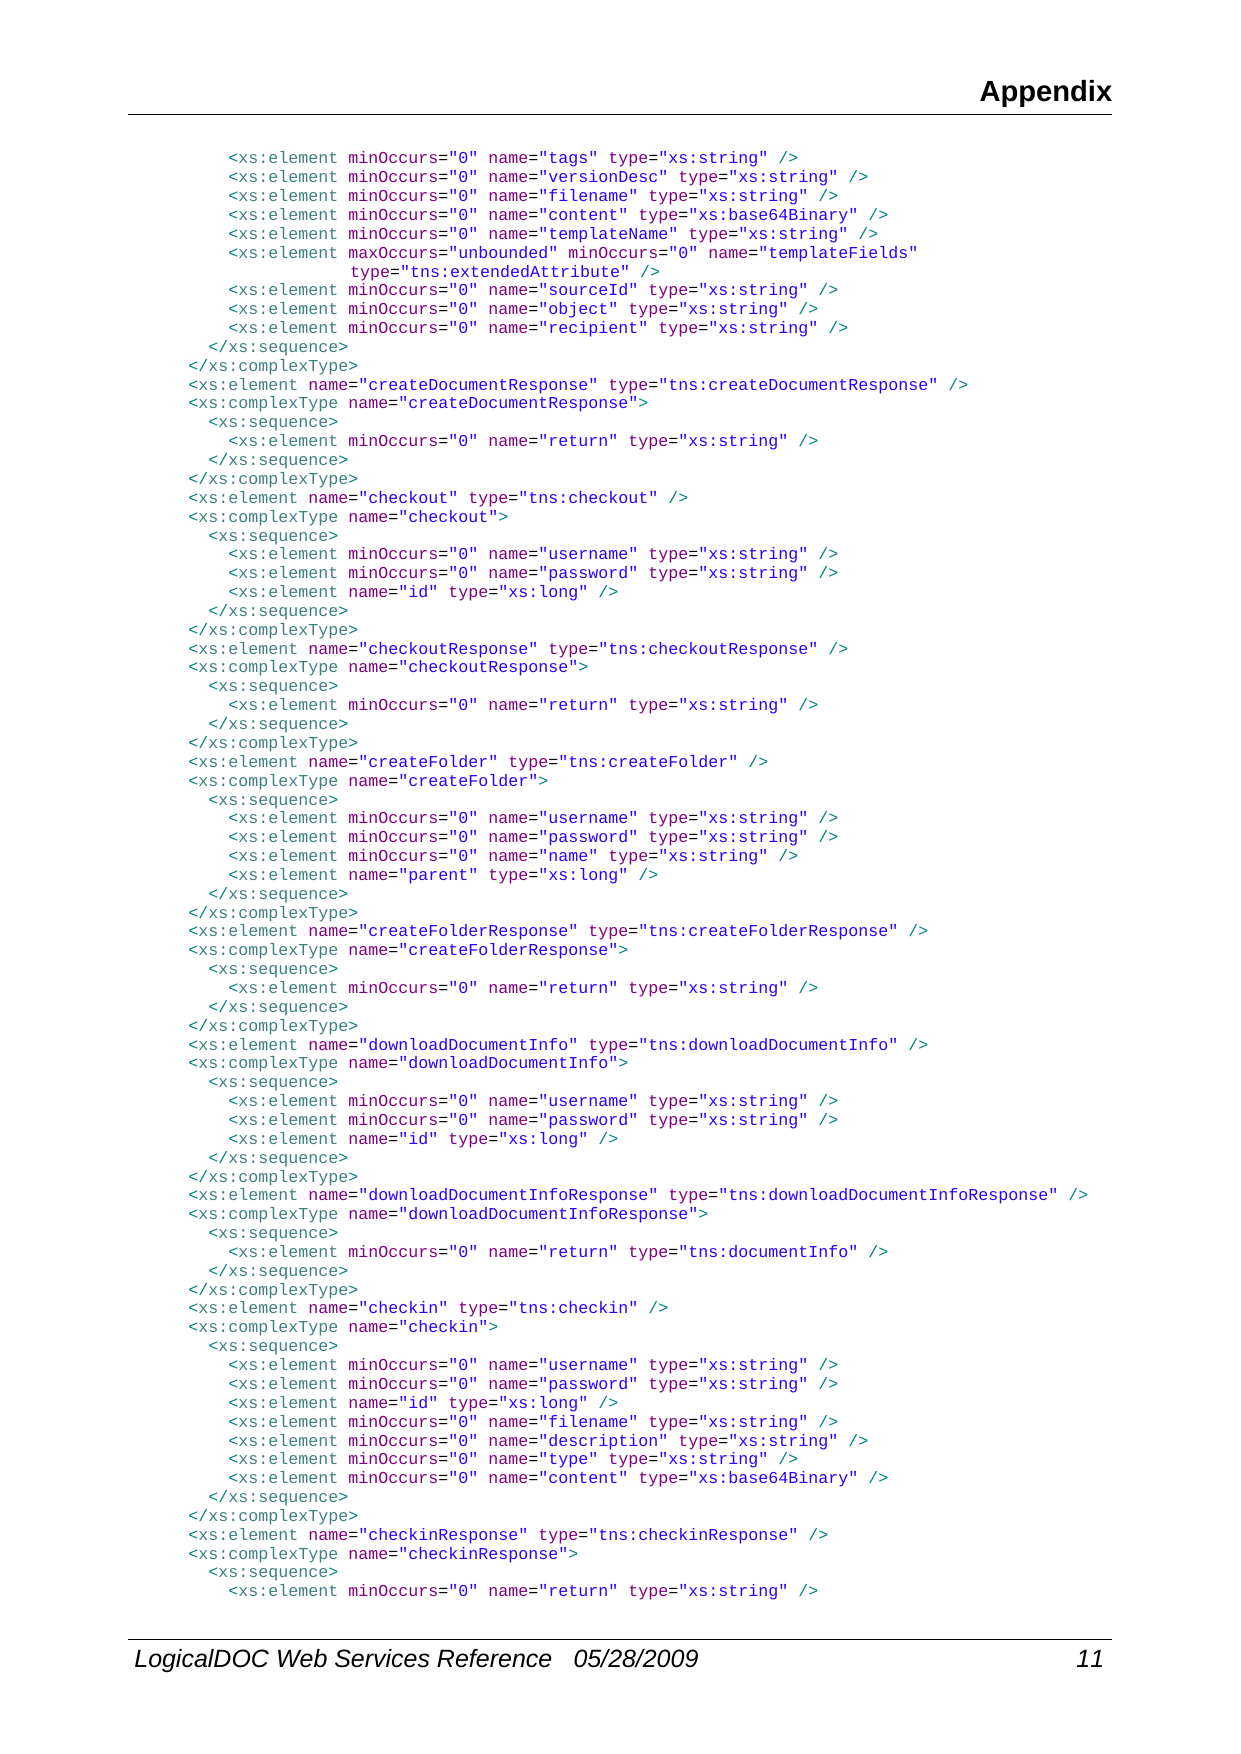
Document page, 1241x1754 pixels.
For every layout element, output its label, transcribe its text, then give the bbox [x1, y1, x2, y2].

text </xs:sequence> [128, 885, 1112, 904]
text </xs:complexType> [128, 1507, 1112, 1526]
text <xs:sequence> [128, 678, 1112, 697]
text <xs:element minOccurs="0" name="password" type="xs:string" /> [128, 565, 1112, 584]
text <xs:sequence> [128, 527, 1112, 546]
text <xs:sequence> [128, 961, 1112, 979]
text <xs:element name="checkout" type="tns:checkout" /> [128, 489, 1112, 508]
text <xs:element minOccurs="0" name="username" type="xs:string" /> [128, 546, 1112, 565]
text </xs:complexType> [128, 357, 1112, 376]
text <xs:sequence> [128, 414, 1112, 433]
text <xs:sequence> [128, 1074, 1112, 1093]
text <xs:sequence> [128, 1338, 1112, 1357]
text <xs:element minOccurs="0" name="username" type="xs:string" /> [128, 1093, 1112, 1112]
text <xs:complexType name="createFolder"> [128, 772, 1112, 791]
text <xs:element minOccurs="0" name="sourceId" type="xs:string" /> [128, 282, 1112, 301]
text <xs:element name="parent" type="xs:long" /> [128, 866, 1112, 885]
text <xs:element minOccurs="0" name="tags" type="xs:string" /> [128, 150, 1112, 169]
text <xs:element name="id" type="xs:long" /> [128, 1394, 1112, 1413]
text <xs:element name="id" type="xs:long" /> [128, 1130, 1112, 1149]
text <xs:element minOccurs="0" name="description" type="xs:string" /> [128, 1432, 1112, 1451]
text </xs:complexType> [128, 734, 1112, 753]
text </xs:complexType> [128, 621, 1112, 640]
text </xs:sequence> [128, 716, 1112, 734]
text <xs:complexType name="downloadDocumentInfo"> [128, 1055, 1112, 1074]
text <xs:complexType name="checkoutResponse"> [128, 659, 1112, 678]
text <xs:element minOccurs="0" name="password" type="xs:string" /> [128, 1376, 1112, 1394]
text </xs:sequence> [128, 1262, 1112, 1281]
text </xs:sequence> [128, 998, 1112, 1017]
text <xs:complexType name="checkout"> [128, 508, 1112, 527]
text <xs:sequence> [128, 791, 1112, 810]
text </xs:sequence> [128, 602, 1112, 621]
text </xs:complexType> [128, 1168, 1112, 1187]
text <xs:element minOccurs="0" name="filename" type="xs:string" /> [128, 188, 1112, 207]
text </xs:complexType> [128, 904, 1112, 923]
text <xs:element name="downloadDocumentInfo" type="tns:downloadDocumentInfo" /> [128, 1036, 1112, 1055]
text <xs:complexType name="createDocumentResponse"> [128, 395, 1112, 414]
text <xs:element minOccurs="0" name="return" type="xs:string" /> [128, 433, 1112, 452]
text </xs:complexType> [128, 1281, 1112, 1300]
text <xs:element minOccurs="0" name="return" type="xs:string" /> [128, 979, 1112, 998]
text <xs:element minOccurs="0" name="username" type="xs:string" /> [128, 1357, 1112, 1376]
text <xs:element name="checkoutResponse" type="tns:checkoutResponse" /> [128, 640, 1112, 659]
text <xs:complexType name="checkin"> [128, 1319, 1112, 1338]
text <xs:element name="downloadDocumentInfoResponse" type="tns:downloadDocumentInfoResponse" /> [128, 1187, 1112, 1206]
text <xs:sequence> [128, 1225, 1112, 1243]
text <xs:element minOccurs="0" name="password" type="xs:string" /> [128, 1112, 1112, 1130]
text <xs:element minOccurs="0" name="return" type="xs:string" /> [128, 1583, 1112, 1602]
text </xs:sequence> [128, 452, 1112, 471]
text <xs:complexType name="checkinResponse"> [128, 1545, 1112, 1564]
text <xs:element minOccurs="0" name="content" type="xs:base64Binary" /> [128, 207, 1112, 225]
text <xs:complexType name="createFolderResponse"> [128, 942, 1112, 961]
text <xs:element name="checkinResponse" type="tns:checkinResponse" /> [128, 1526, 1112, 1545]
text <xs:element minOccurs="0" name="password" type="xs:string" /> [128, 829, 1112, 848]
text <xs:element name="createDocumentResponse" type="tns:createDocumentResponse" /> [128, 376, 1112, 395]
text <xs:sequence> [128, 1564, 1112, 1583]
text </xs:complexType> [128, 471, 1112, 489]
text <xs:element minOccurs="0" name="templateName" type="xs:string" /> [128, 225, 1112, 244]
text </xs:sequence> [128, 1149, 1112, 1168]
text <xs:element minOccurs="0" name="type" type="xs:string" /> [128, 1451, 1112, 1470]
text <xs:complexType name="downloadDocumentInfoResponse"> [128, 1206, 1112, 1225]
text <xs:element minOccurs="0" name="recipient" type="xs:string" /> [128, 320, 1112, 338]
text <xs:element minOccurs="0" name="versionDesc" type="xs:string" /> [128, 169, 1112, 188]
text <xs:element minOccurs="0" name="return" type="xs:string" /> [128, 697, 1112, 716]
text <xs:element minOccurs="0" name="username" type="xs:string" /> [128, 810, 1112, 829]
text <xs:element minOccurs="0" name="name" type="xs:string" /> [128, 848, 1112, 866]
text <xs:element name="createFolderResponse" type="tns:createFolderResponse" /> [128, 923, 1112, 942]
text </xs:sequence> [128, 338, 1112, 357]
text <xs:element minOccurs="0" name="filename" type="xs:string" /> [128, 1413, 1112, 1432]
text <xs:element minOccurs="0" name="object" type="xs:string" /> [128, 301, 1112, 320]
text <xs:element maxOccurs="unbounded" minOccurs="0" name="templateFields" type="tns:extendedAttribute" /> [128, 244, 1112, 282]
text </xs:sequence> [128, 1489, 1112, 1507]
text <xs:element minOccurs="0" name="return" type="tns:documentInfo" /> [128, 1243, 1112, 1262]
text </xs:complexType> [128, 1017, 1112, 1036]
text <xs:element name="createFolder" type="tns:createFolder" /> [128, 753, 1112, 772]
text <xs:element name="checkin" type="tns:checkin" /> [128, 1300, 1112, 1319]
text <xs:element minOccurs="0" name="content" type="xs:base64Binary" /> [128, 1470, 1112, 1489]
text <xs:element name="id" type="xs:long" /> [128, 584, 1112, 602]
